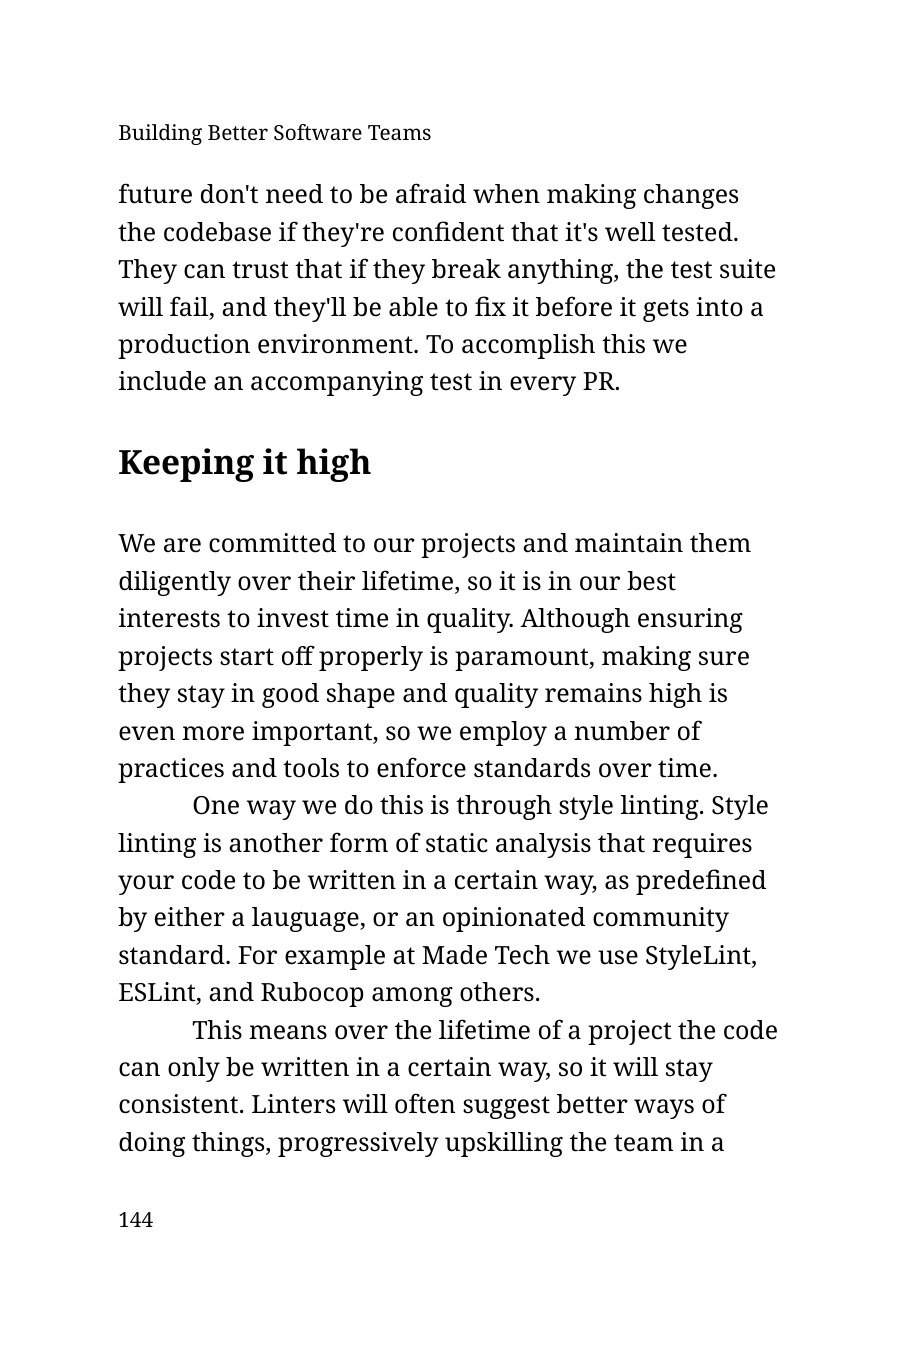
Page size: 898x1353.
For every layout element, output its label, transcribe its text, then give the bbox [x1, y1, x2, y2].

text One way we do this is through style linting. Style linting is another form of static analysis that requires your code to be written in a certain way, as predefined by either a lauguage, or an opinionated community standard. For example at Made Tech we use StyleLint, ESLint, and Rubocop among others. [118, 788, 779, 1009]
text This means over the lifetime of a project the code can only be written in a certain way, so it will stay consistent. Linters will often suggest better ways of doing things, progressively upskilling the team in a [118, 1012, 779, 1158]
subtitle Keeping it high [118, 439, 779, 484]
text We are committed to our projects and maintain them diligently over their lifetime, so it is in our best interests to invest time in quality. Although ensuring projects start off properly is paramount, making sure they stay in good shape and quality remains high is even more important, so we employ a number of practices and tools to enforce standards over time. [118, 526, 779, 784]
text future don't need to be afraid when making changes the codebase if they're confident that it's well tested. They can trust that if they break anything, the test suite will fail, and they'll be able to fix it before it gets into a production environment. To accomplish this we include an accompanying test in every PR. [118, 177, 779, 398]
